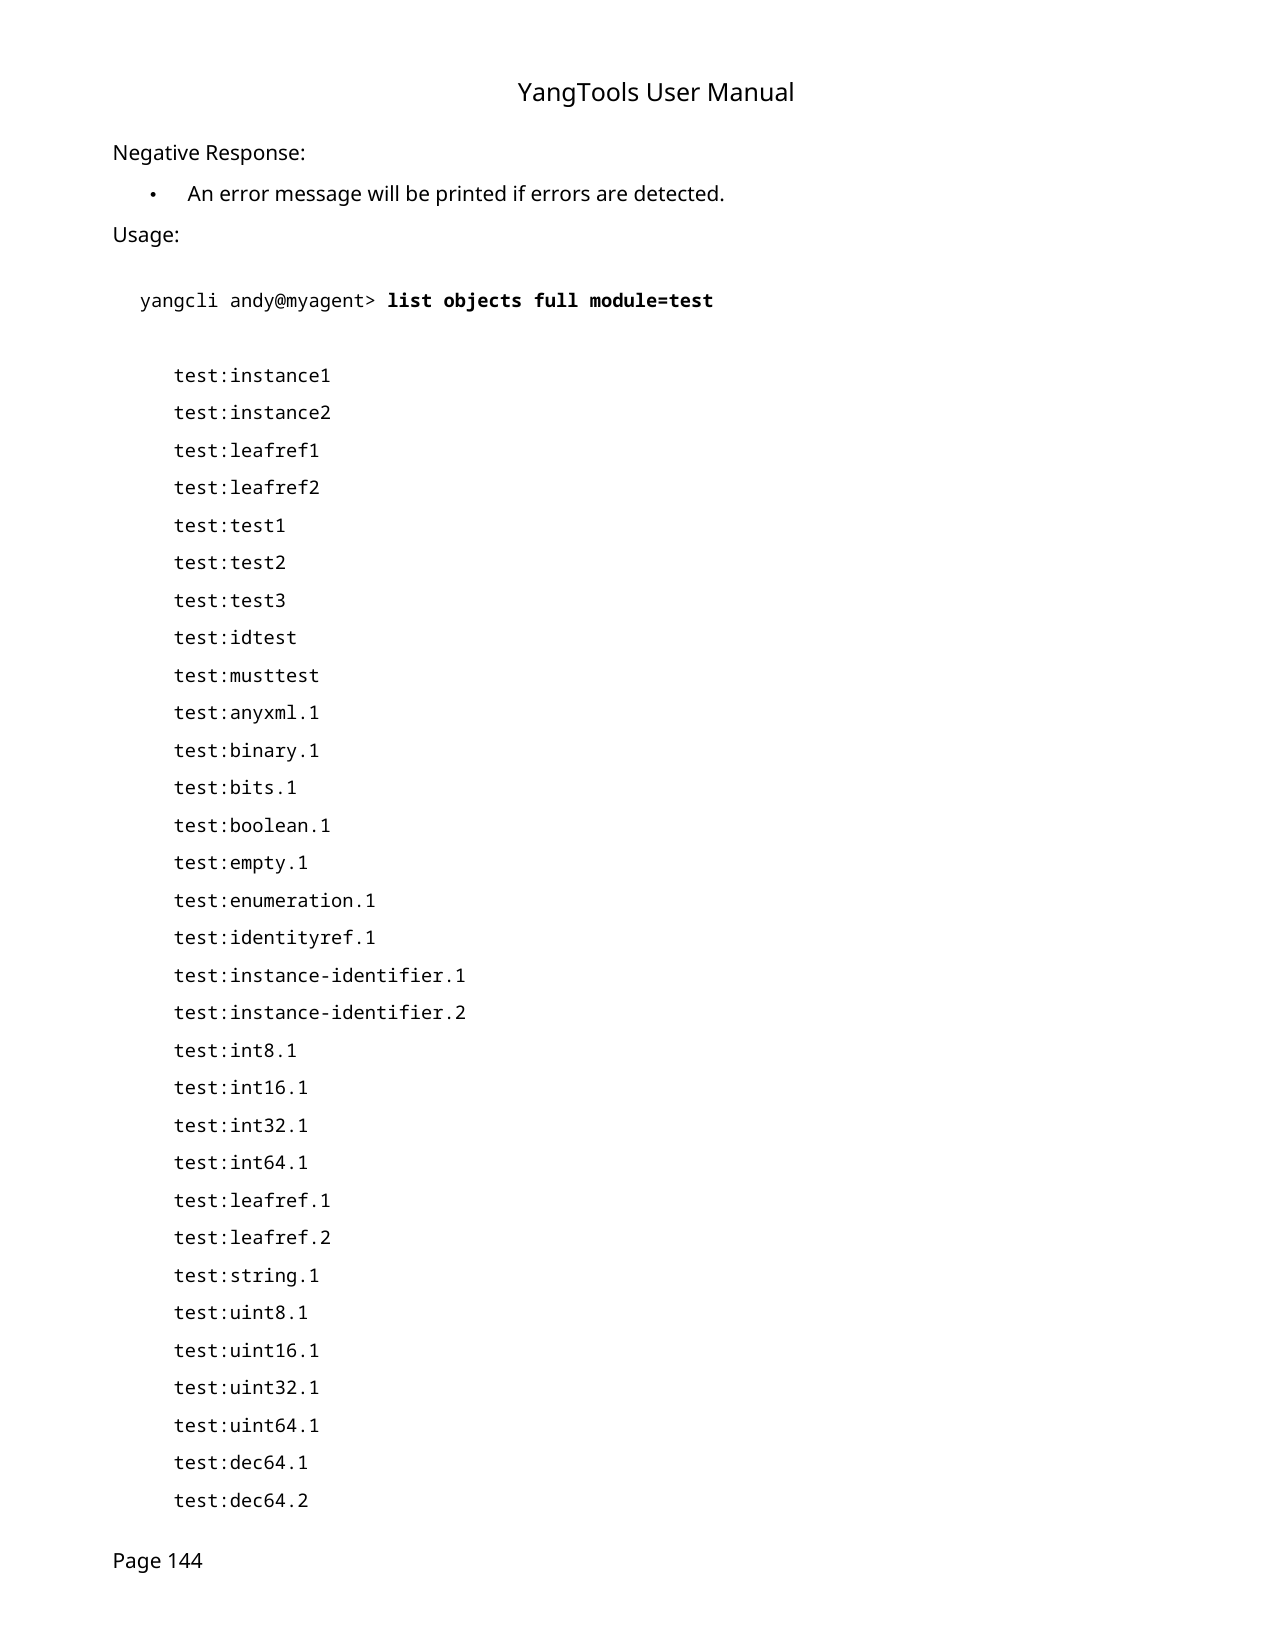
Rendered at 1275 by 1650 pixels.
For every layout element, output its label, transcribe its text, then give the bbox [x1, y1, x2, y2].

text test:test3 [139, 587, 1200, 612]
text test:uint16.1 [139, 1337, 1200, 1362]
text test:dec64.2 [139, 1487, 1200, 1512]
text test:instance1 [139, 362, 1200, 387]
text test:leafref.1 [139, 1187, 1200, 1212]
text yangcli andy@myagent> list objects full module=test [139, 261, 1200, 312]
text test:bits.1 [139, 774, 1200, 800]
text test:uint32.1 [139, 1374, 1200, 1400]
text test:idtest [139, 624, 1200, 650]
text test:test2 [139, 549, 1200, 575]
text test:dec64.1 [139, 1449, 1200, 1475]
text test:empty.1 [139, 849, 1200, 875]
text test:leafref.2 [139, 1224, 1200, 1250]
list An error message will be printed if errors are detected. [150, 179, 1200, 208]
text test:anyxml.1 [139, 699, 1200, 725]
text test:uint8.1 [139, 1299, 1200, 1325]
text test:leafref2 [139, 474, 1200, 500]
text test:identityref.1 [139, 924, 1200, 950]
text Negative Response: [112, 138, 1200, 167]
text test:int64.1 [139, 1149, 1200, 1175]
text test:test1 [139, 512, 1200, 537]
text test:instance2 [139, 399, 1200, 425]
text test:int8.1 [139, 1037, 1200, 1062]
text test:boolean.1 [139, 812, 1200, 837]
text test:int32.1 [139, 1112, 1200, 1137]
text Usage: [112, 220, 1200, 249]
text test:musttest [139, 662, 1200, 687]
text test:binary.1 [139, 737, 1200, 762]
text test:int16.1 [139, 1074, 1200, 1100]
text test:instance-identifier.2 [139, 999, 1200, 1025]
text test:instance-identifier.1 [139, 962, 1200, 987]
text test:uint64.1 [139, 1412, 1200, 1437]
text test:enumeration.1 [139, 887, 1200, 912]
text test:string.1 [139, 1262, 1200, 1287]
text test:leafref1 [139, 437, 1200, 462]
